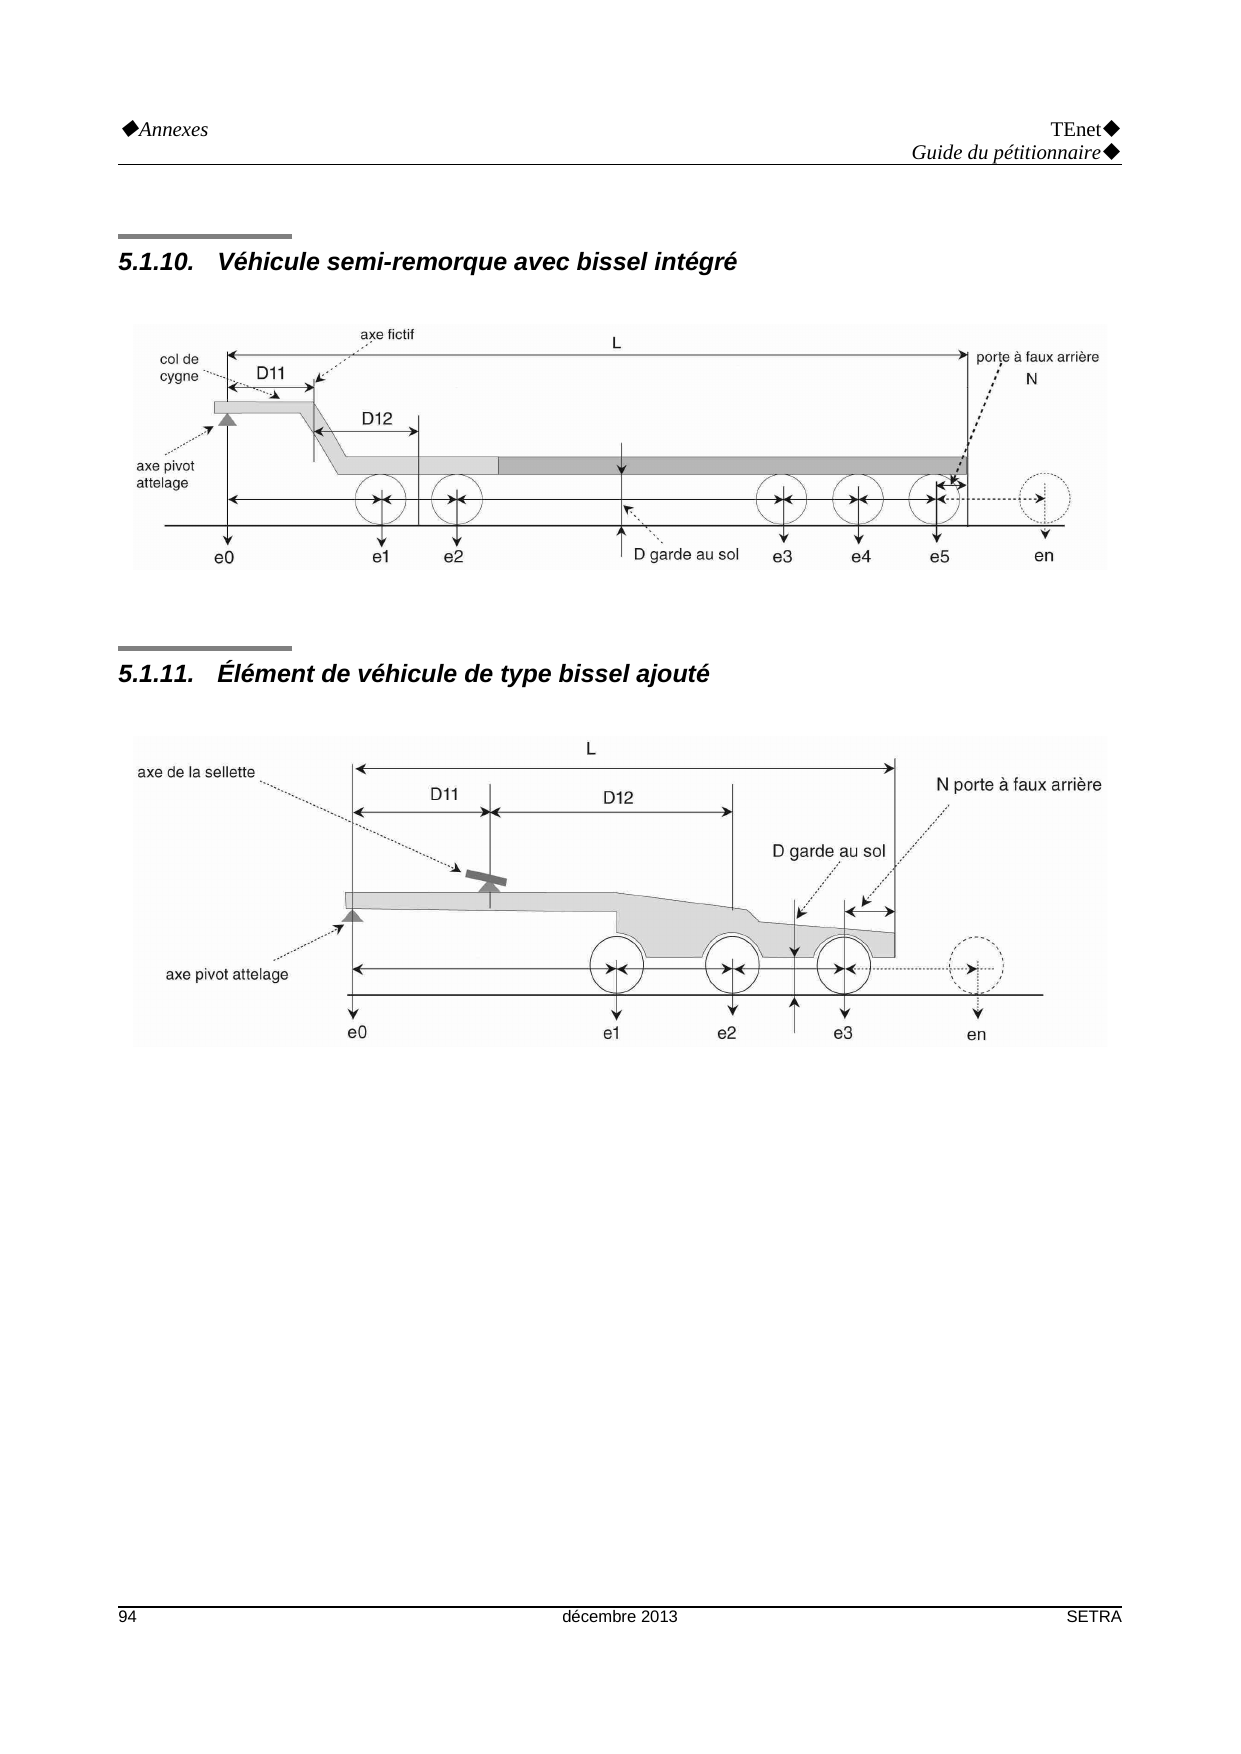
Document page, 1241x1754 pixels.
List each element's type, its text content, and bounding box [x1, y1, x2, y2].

picture [132, 736, 1108, 1047]
subtitle Élément de véhicule de type bissel ajouté [118, 660, 1122, 688]
subtitle Véhicule semi-remorque avec bissel intégré [118, 248, 1122, 276]
picture [132, 324, 1108, 570]
